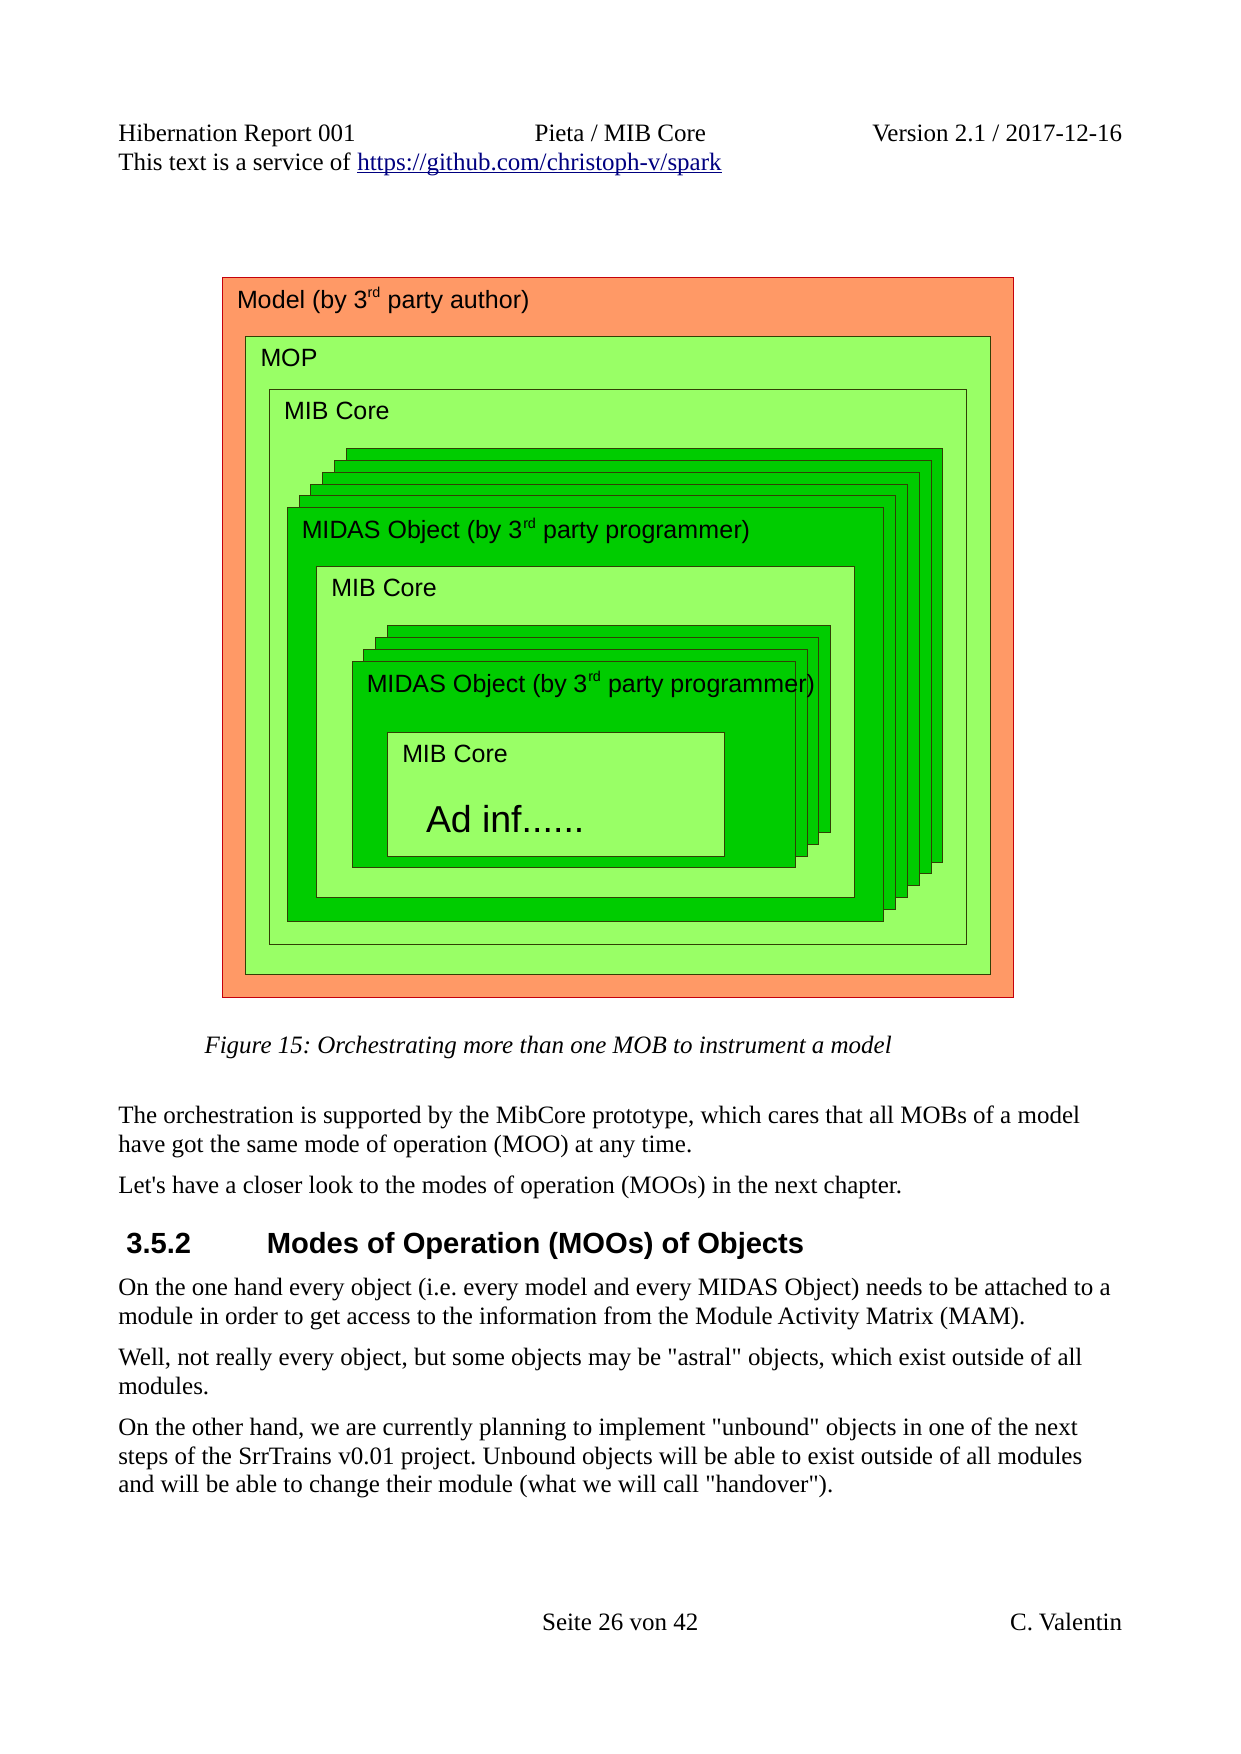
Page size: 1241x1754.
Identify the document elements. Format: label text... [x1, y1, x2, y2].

text Let's have a closer look to the modes of operation (MOOs) in the next chapter. [118, 1170, 1122, 1199]
text Figure 15: Orchestrating more than one MOB to instrument a model [204, 259, 1036, 1059]
text Well, not really every object, but some objects may be "astral" objects, which exist outside of all modules. [118, 1342, 1122, 1399]
text On the one hand every object (i.e. every model and every MIDAS Object) needs to be attached to a module in order to get access to the information from the Module Activity Matrix (MAM). [118, 1272, 1122, 1329]
subtitle Modes of Operation (MOOs) of Objects [118, 1226, 1122, 1259]
text The orchestration is supported by the MibCore prototype, which cares that all MOBs of a model have got the same mode of operation (MOO) at any time. [118, 1100, 1122, 1158]
text On the other hand, we are currently planning to implement "unbound" objects in one of the next steps of the SrrTrains v0.01 project. Unbound objects will be able to exist outside of all modules and will be able to change their module (what we will call "handover"). [118, 1412, 1122, 1498]
